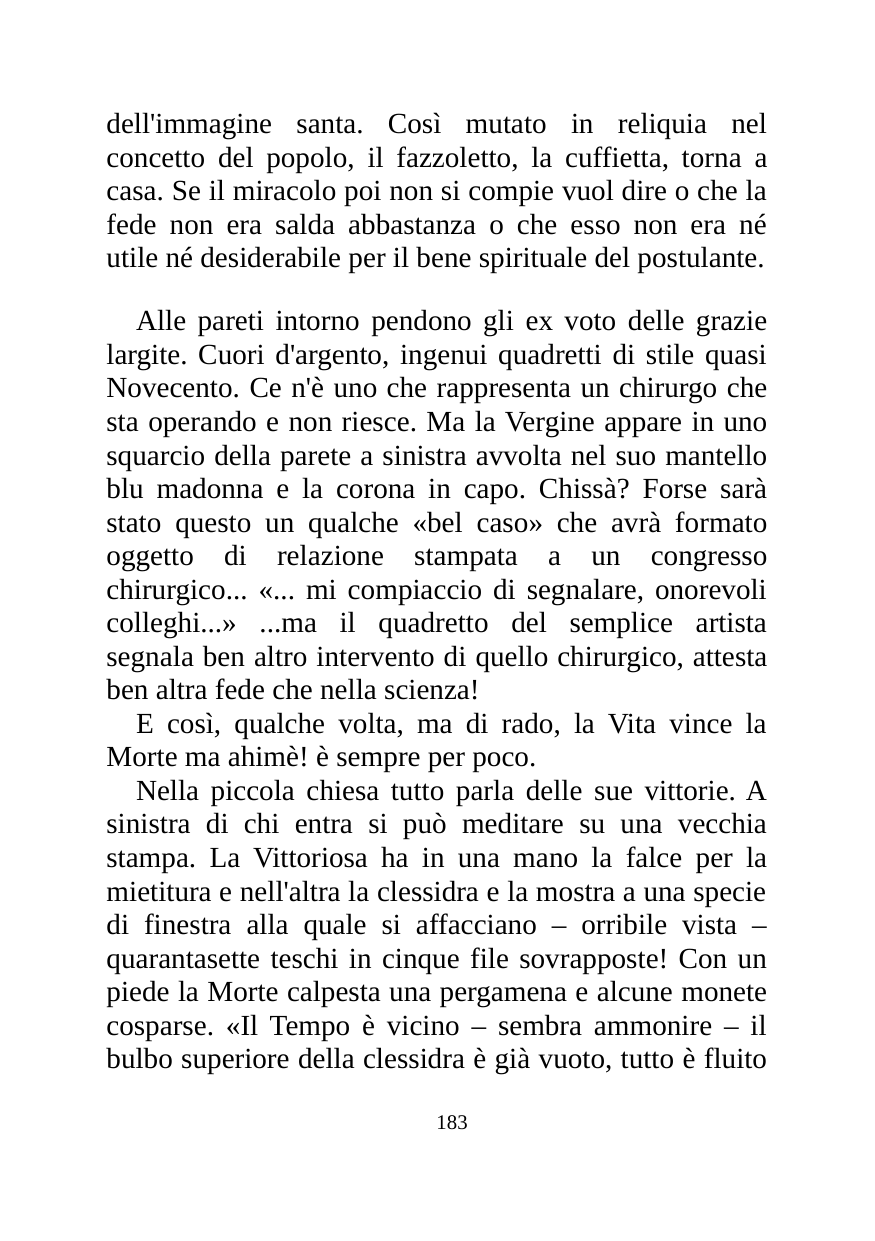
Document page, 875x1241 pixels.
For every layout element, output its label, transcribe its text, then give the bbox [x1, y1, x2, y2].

text dell'immagine santa. Così mutato in reliquia nel concetto del popolo, il fazzoletto, la cuffietta, torna a casa. Se il miracolo poi non si compie vuol dire o che la fede non era salda abbastanza o che esso non era né utile né desiderabile per il bene spirituale del postulante. [106, 106, 768, 274]
text Nella piccola chiesa tutto parla delle sue vittorie. A sinistra di chi entra si può meditare su una vecchia stampa. La Vittoriosa ha in una mano la falce per la mietitura e nell'altra la clessidra e la mostra a una specie di finestra alla quale si affacciano – orribile vista – quarantasette teschi in cinque file sovrapposte! Con un piede la Morte calpesta una pergamena e alcune monete cosparse. «Il Tempo è vicino – sembra ammonire – il bulbo superiore della clessidra è già vuoto, tutto è fluito [106, 773, 768, 1075]
text E così, qualche volta, ma di rado, la Vita vince la Morte ma ahimè! è sempre per poco. [106, 706, 768, 773]
text Alle pareti intorno pendono gli ex voto delle grazie largite. Cuori d'argento, ingenui quadretti di stile quasi Novecento. Ce n'è uno che rappresenta un chirurgo che sta operando e non riesce. Ma la Vergine appare in uno squarcio della parete a sinistra avvolta nel suo mantello blu madonna e la corona in capo. Chissà? Forse sarà stato questo un qualche «bel caso» che avrà formato oggetto di relazione stampata a un congresso chirurgico... «... mi compiaccio di segnalare, onorevoli colleghi...» ...ma il quadretto del semplice artista segnala ben altro intervento di quello chirurgico, attesta ben altra fede che nella scienza! [106, 303, 768, 706]
